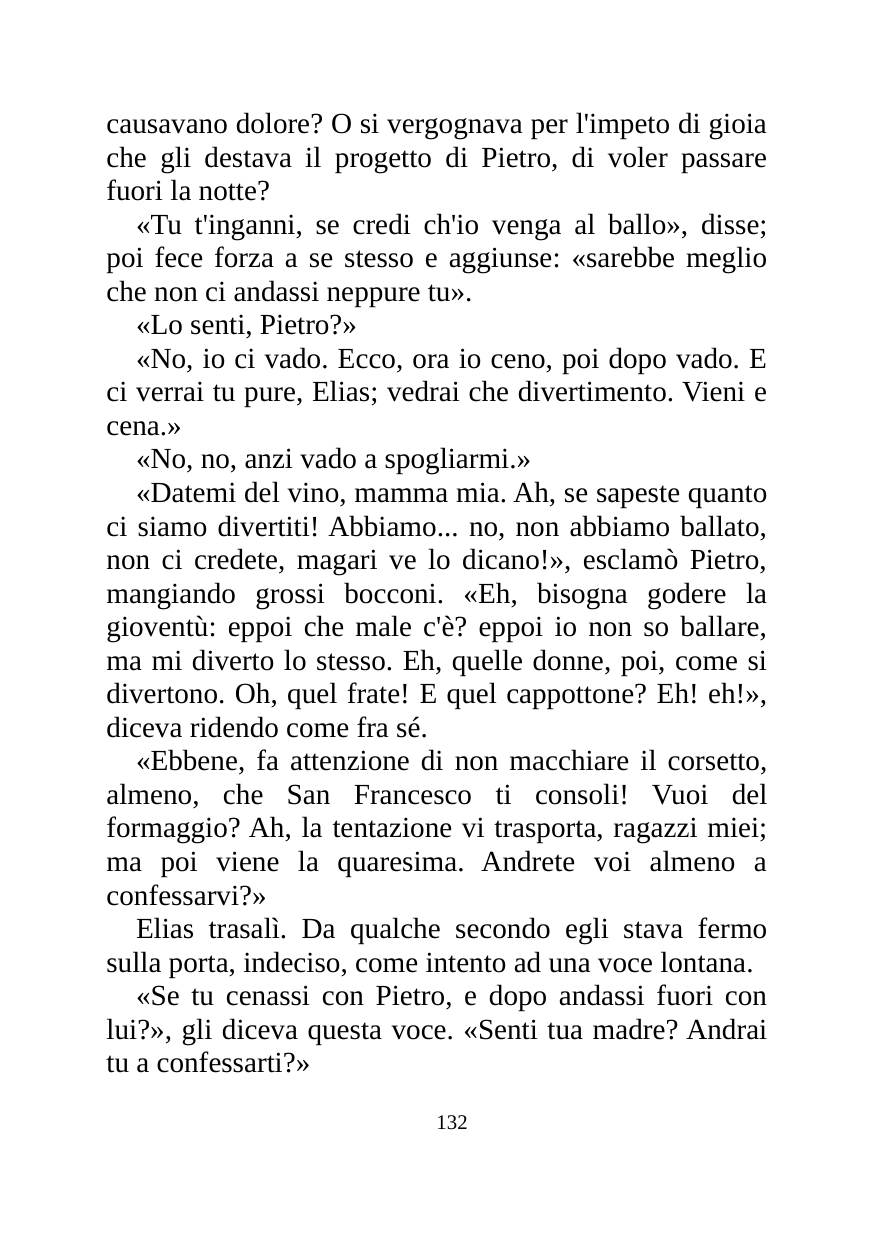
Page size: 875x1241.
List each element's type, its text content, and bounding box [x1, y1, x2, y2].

text «No, no, anzi vado a spogliarmi.» [106, 442, 768, 475]
text causavano dolore? O si vergognava per l'impeto di gioia che gli destava il progetto di Pietro, di voler passare fuori la notte? [106, 106, 768, 207]
text «No, io ci vado. Ecco, ora io ceno, poi dopo vado. E ci verrai tu pure, Elias; vedrai che divertimento. Vieni e cena.» [106, 341, 768, 442]
text «Datemi del vino, mamma mia. Ah, se sapeste quanto ci siamo divertiti! Abbiamo... no, non abbiamo ballato, non ci credete, magari ve lo dicano!», esclamò Pietro, mangiando grossi bocconi. «Eh, bisogna godere la gioventù: eppoi che male c'è? eppoi io non so ballare, ma mi diverto lo stesso. Eh, quelle donne, poi, come si divertono. Oh, quel frate! E quel cappottone? Eh! eh!», diceva ridendo come fra sé. [106, 475, 768, 743]
text «Se tu cenassi con Pietro, e dopo andassi fuori con lui?», gli diceva questa voce. «Senti tua madre? Andrai tu a confessarti?» [106, 978, 768, 1079]
text «Tu t'inganni, se credi ch'io venga al ballo», disse; poi fece forza a se stesso e aggiunse: «sarebbe meglio che non ci andassi neppure tu». [106, 207, 768, 307]
text «Ebbene, fa attenzione di non macchiare il corsetto, almeno, che San Francesco ti consoli! Vuoi del formaggio? Ah, la tentazione vi trasporta, ragazzi miei; ma poi viene la quaresima. Andrete voi almeno a confessarvi?» [106, 743, 768, 911]
text Elias trasalì. Da qualche secondo egli stava fermo sulla porta, indeciso, come intento ad una voce lontana. [106, 911, 768, 978]
text «Lo senti, Pietro?» [106, 307, 768, 341]
